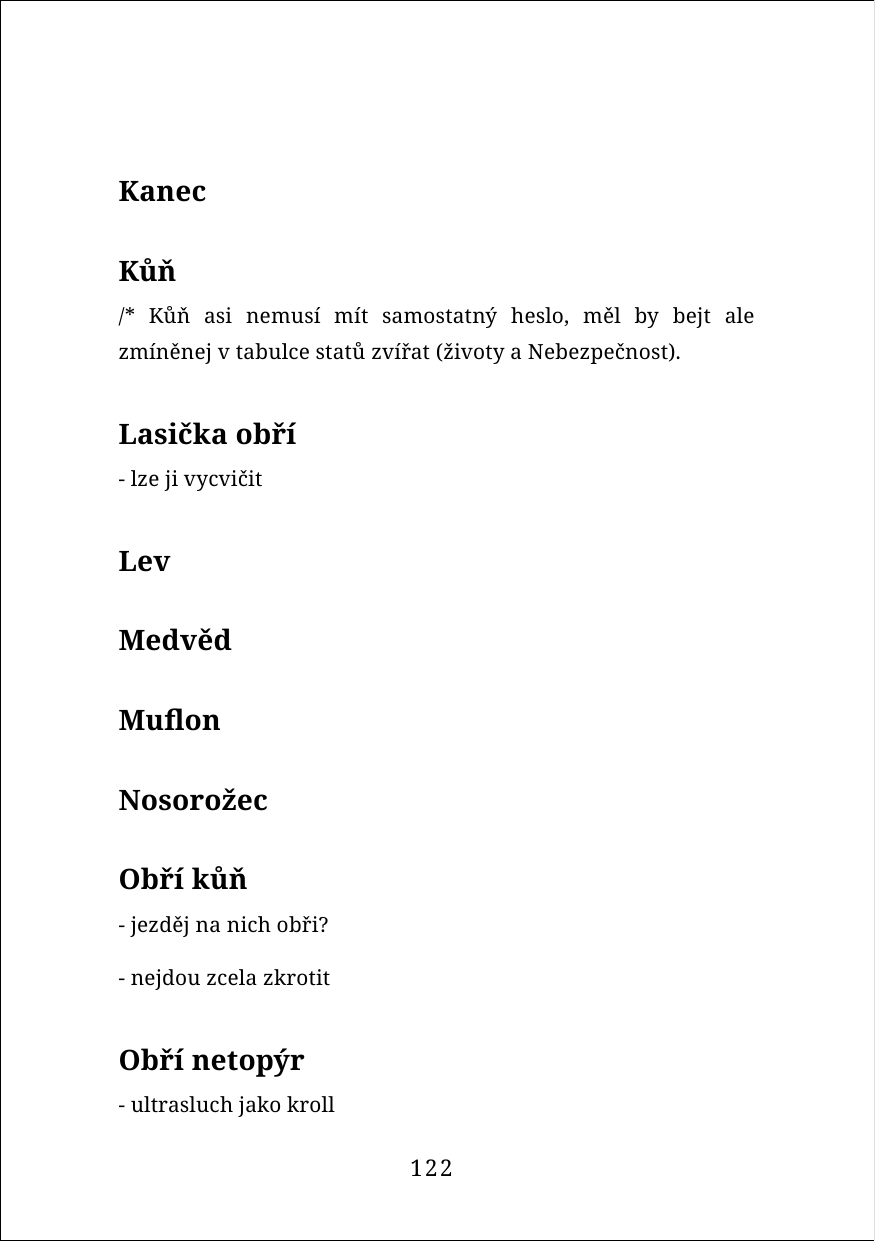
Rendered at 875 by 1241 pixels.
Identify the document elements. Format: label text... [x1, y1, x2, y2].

text - ultrasluch jako kroll [118, 1090, 756, 1118]
text /* Kůň asi nemusí mít samostatný heslo, měl by bejt ale zmíněnej v tabulce statů zvířat (životy a Nebezpečnost). [118, 302, 756, 366]
subtitle Obří kůň [118, 860, 756, 898]
text - nejdou zcela zkrotit [118, 963, 756, 991]
subtitle Obří netopýr [118, 1040, 756, 1078]
subtitle Medvěd [118, 621, 756, 659]
subtitle Kůň [118, 251, 756, 290]
subtitle Nosorožec [118, 780, 756, 818]
text - lze ji vycvičit [118, 464, 756, 492]
subtitle Lasička obří [118, 414, 756, 452]
subtitle Lev [118, 541, 756, 579]
subtitle Muflon [118, 700, 756, 739]
text - jezděj na nich obři? [118, 910, 756, 938]
subtitle Kanec [118, 172, 756, 210]
